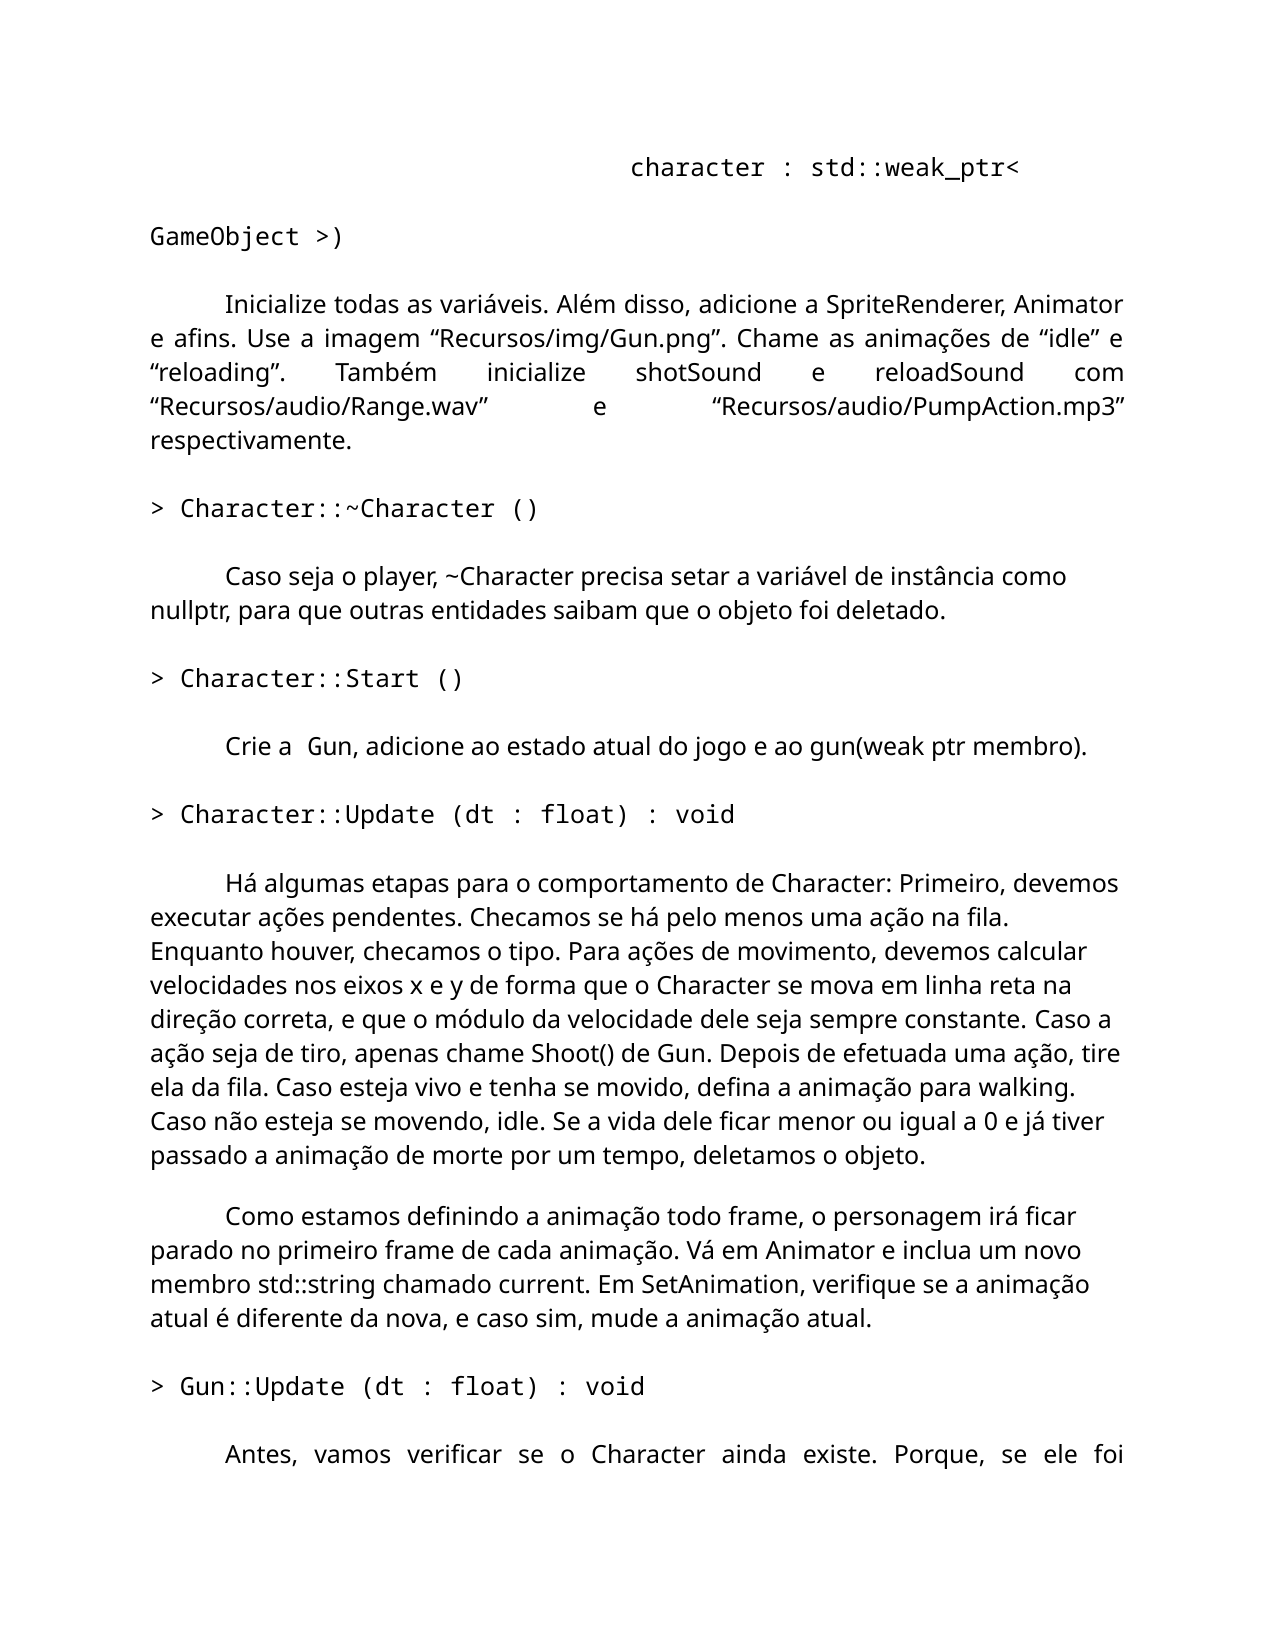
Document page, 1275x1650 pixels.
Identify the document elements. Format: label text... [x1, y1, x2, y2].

text Como estamos definindo a animação todo frame, o personagem irá ficar parado no primeiro frame de cada animação. Vá em Animator e inclua um novo membro std::string chamado current. Em SetAnimation, verifique se a animação atual é diferente da nova, e caso sim, mude a animação atual. [150, 1198, 1125, 1334]
text Crie a Gun, adicione ao estado atual do jogo e ao gun(weak ptr membro). [150, 729, 1125, 763]
text > Character::Start () [150, 661, 1125, 695]
text Antes, vamos verificar se o Character ainda existe. Porque, se ele foi [150, 1437, 1125, 1471]
text Caso seja o player, ~Character precisa setar a variável de instância como nullptr, para que outras entidades saibam que o objeto foi deletado. [150, 559, 1125, 627]
text GameObject >) [150, 184, 1125, 252]
text Há algumas etapas para o comportamento de Character: Primeiro, devemos executar ações pendentes. Checamos se há pelo menos uma ação na fila. Enquanto houver, checamos o tipo. Para ações de movimento, devemos calcular velocidades nos eixos x e y de forma que o Character se mova em linha reta na direção correta, e que o módulo da velocidade dele seja sempre constante. Caso a ação seja de tiro, apenas chame Shoot() de Gun. Depois de efetuada uma ação, tire ela da fila. Caso esteja vivo e tenha se movido, defina a animação para walking. Caso não esteja se movendo, idle. Se a vida dele ficar menor ou igual a 0 e já tiver passado a animação de morte por um tempo, deletamos o objeto. [150, 865, 1125, 1172]
text character : std::weak_ptr< [150, 150, 1125, 184]
text > Character::~Character () [150, 491, 1125, 525]
text Inicialize todas as variáveis. Além disso, adicione a SpriteRenderer, Animator e afins. Use a imagem “Recursos/img/Gun.png”. Chame as animações de “idle” e “reloading”. Também inicialize shotSound e reloadSound com “Recursos/audio/Range.wav” e “Recursos/audio/PumpAction.mp3” respectivamente. [150, 286, 1125, 457]
text > Character::Update (dt : float) : void [150, 797, 1125, 831]
text > Gun::Update (dt : float) : void [150, 1368, 1125, 1403]
